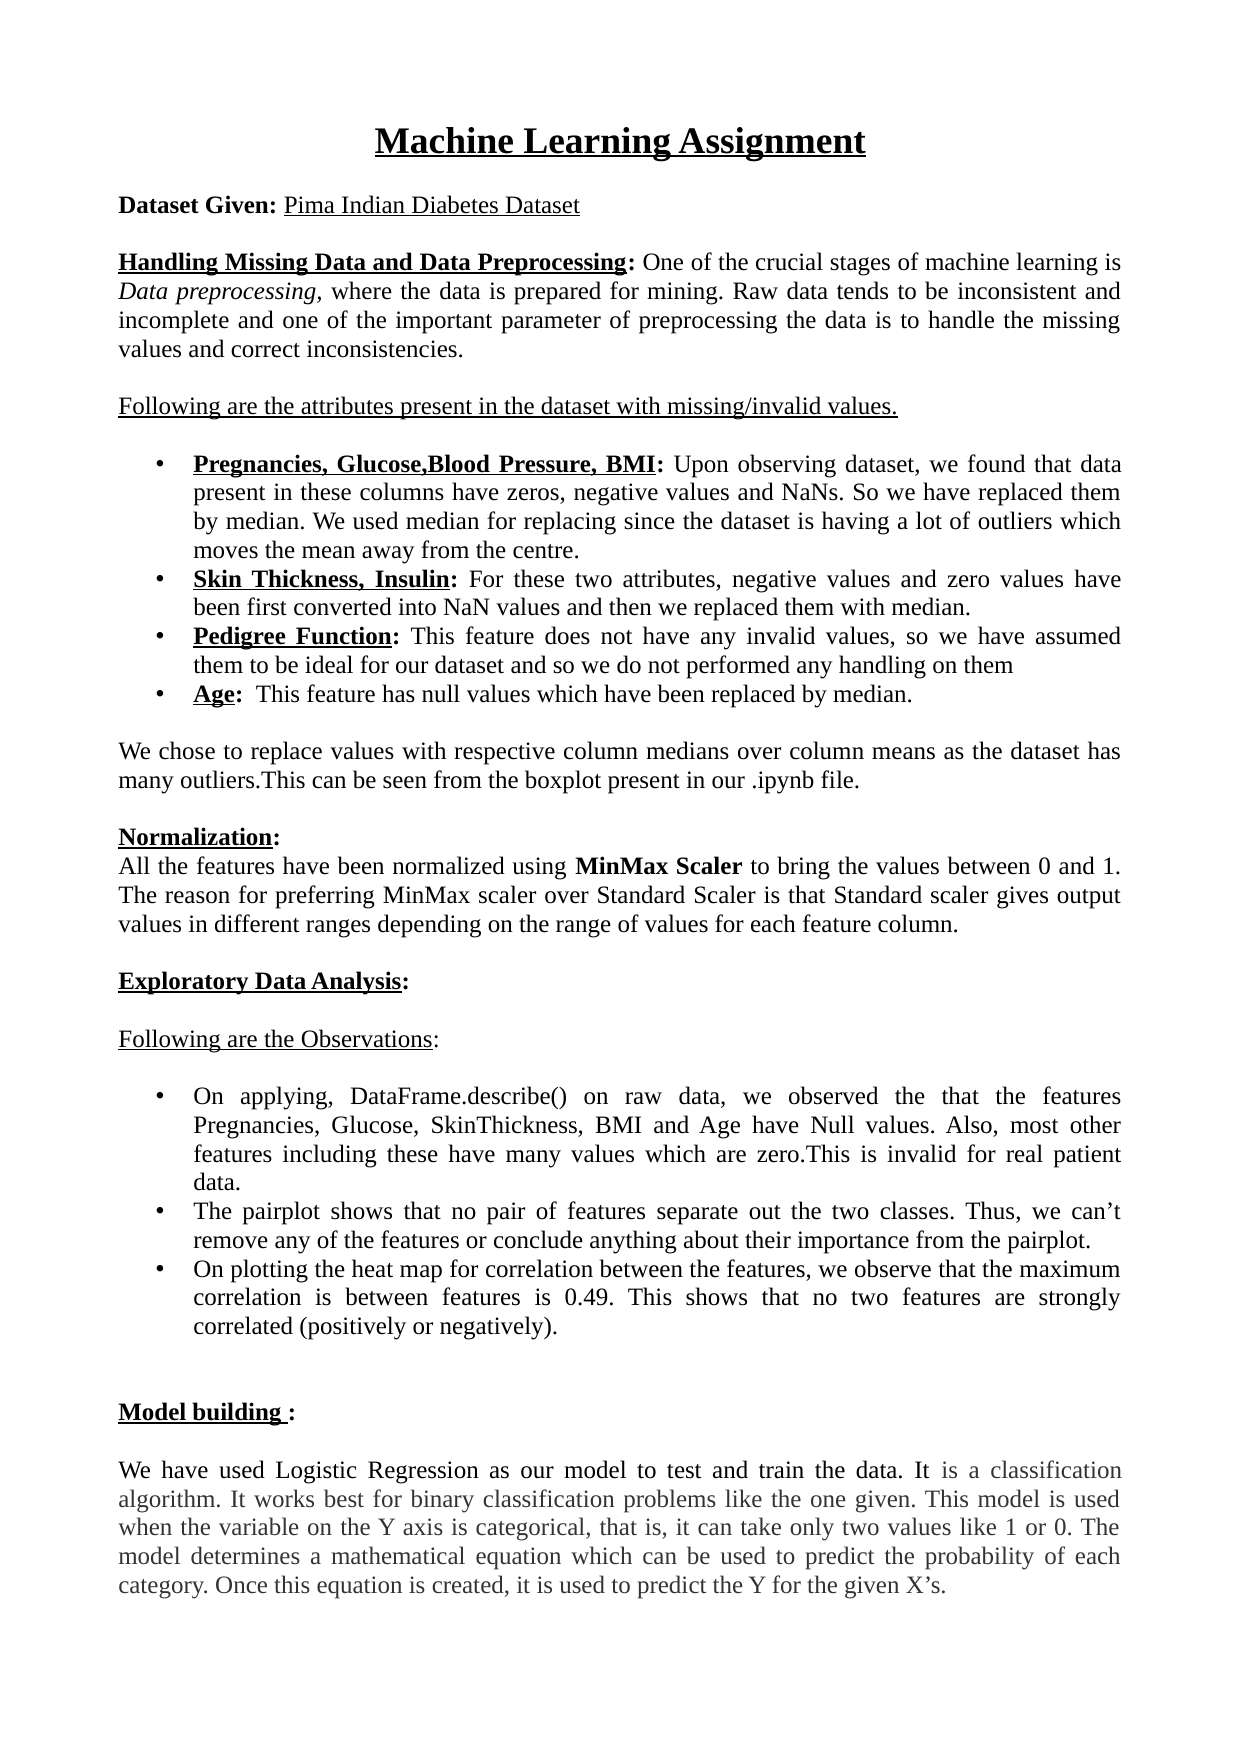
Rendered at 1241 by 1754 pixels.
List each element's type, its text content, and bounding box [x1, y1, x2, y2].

list Pedigree Function: This feature does not have any invalid values, so we have assumed them to be ideal for our dataset and so we do not performed any handling on them [156, 621, 1122, 679]
text Exploratory Data Analysis: [118, 966, 1122, 995]
text Model building : [118, 1397, 1122, 1426]
list On applying, DataFrame.describe() on raw data, we observed the that the features Pregnancies, Glucose, SkinThickness, BMI and Age have Null values. Also, most other features including these have many values which are zero.This is invalid for real patient data. [156, 1081, 1122, 1196]
list On plotting the heat map for correlation between the features, we observe that the maximum correlation is between features is 0.49. This shows that no two features are strongly correlated (positively or negatively). [156, 1254, 1122, 1340]
text Handling Missing Data and Data Preprocessing: One of the crucial stages of machine learning is Data preprocessing, where the data is prepared for mining. Raw data tends to be inconsistent and incomplete and one of the important parameter of preprocessing the data is to handle the missing values and correct inconsistencies. [118, 247, 1122, 362]
list Pregnancies, Glucose,Blood Pressure, BMI: Upon observing dataset, we found that data present in these columns have zeros, negative values and NaNs. So we have replaced them by median. We used median for replacing since the dataset is having a lot of outliers which moves the mean away from the centre. [156, 449, 1122, 564]
list Age: This feature has null values which have been replaced by median. [156, 679, 1122, 707]
text We have used Logistic Regression as our model to test and train the data. It is a classification algorithm. It works best for binary classification problems like the one given. This model is used when the variable on the Y axis is categorical, that is, it can take only two values like 1 or 0. The model determines a mathematical equation which can be used to predict the probability of each category. Once this equation is created, it is used to predict the Y for the given X’s. [118, 1455, 1122, 1599]
text We chose to replace values with respective column medians over column means as the dataset has many outliers.This can be seen from the boxplot present in our .ipynb file. [118, 736, 1122, 794]
list Skin Thickness, Insulin: For these two attributes, negative values and zero values have been first converted into NaN values and then we replaced them with median. [156, 564, 1122, 621]
text Normalization: [118, 822, 1122, 851]
text Following are the attributes present in the dataset with missing/invalid values. [118, 391, 1122, 420]
text Following are the Observations: [118, 1024, 1122, 1052]
list The pairplot shows that no pair of features separate out the two classes. Thus, we can’t remove any of the features or conclude anything about their importance from the pairplot. [156, 1196, 1122, 1254]
text All the features have been normalized using MinMax Scaler to bring the values between 0 and 1. The reason for preferring MinMax scaler over Standard Scaler is that Standard scaler gives output values in different ranges depending on the range of values for each feature column. [118, 851, 1122, 937]
text Machine Learning Assignment [118, 118, 1122, 161]
text Dataset Given: Pima Indian Diabetes Dataset [118, 190, 1122, 219]
